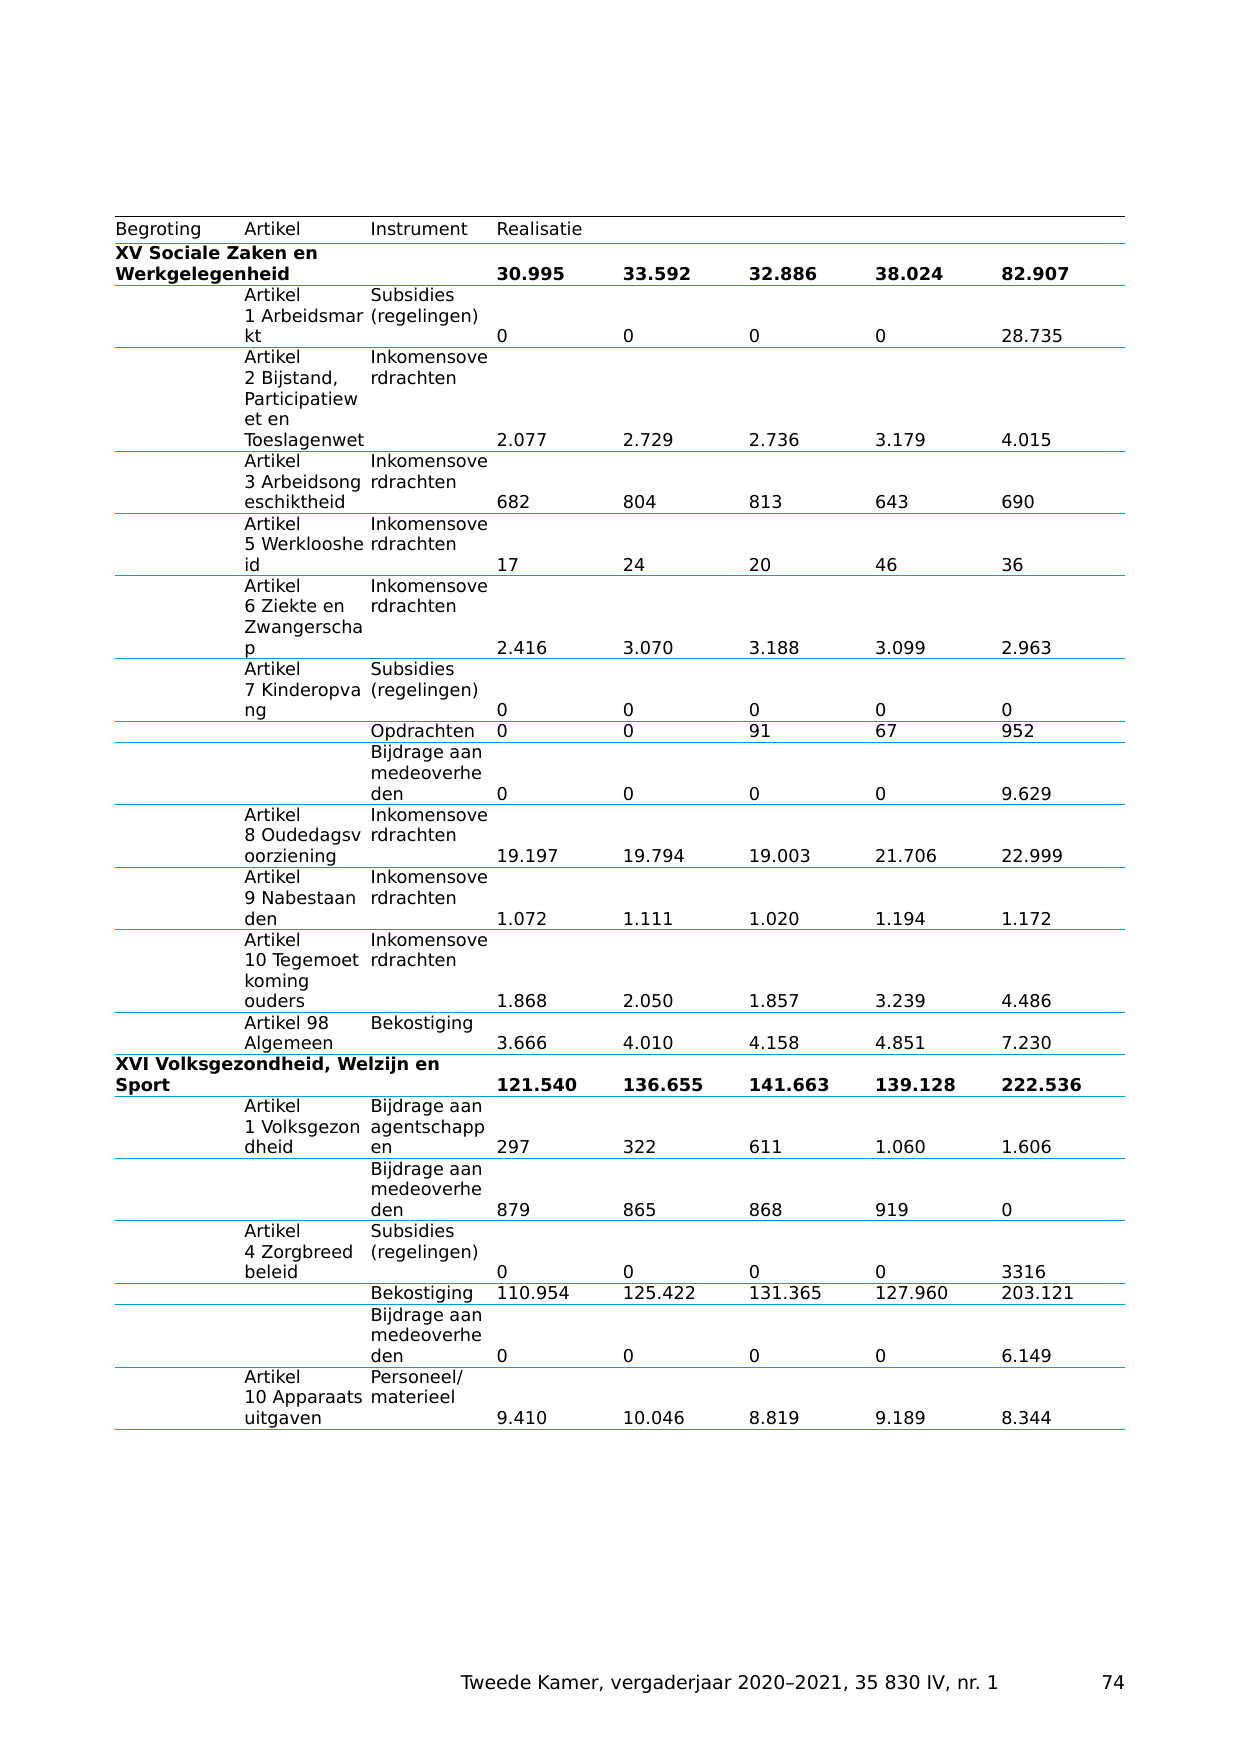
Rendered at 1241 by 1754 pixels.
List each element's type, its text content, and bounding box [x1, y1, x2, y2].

table_cell [115, 452, 241, 513]
table_cell [115, 805, 241, 867]
table_cell 46 [872, 514, 998, 575]
table_cell XV Sociale Zaken en Werkgelegenheid [115, 244, 493, 284]
table_cell 643 [872, 452, 998, 513]
table_cell Artikel 10 Apparaatsuitgaven [241, 1368, 367, 1429]
table_cell 33.592 [620, 244, 746, 284]
table_cell Artikel 6 Ziekte en Zwangerschap [241, 576, 367, 658]
table_cell 1.194 [872, 868, 998, 929]
table_cell Bijdrage aan medeoverheden [368, 743, 493, 804]
table_cell 1.868 [494, 930, 620, 1012]
table_cell Artikel 2 Bijstand, Participatiewet en Toeslagenwet [241, 348, 367, 451]
table_cell 131.365 [746, 1284, 872, 1304]
table_cell Artikel 8 Oudedagsvoorziening [241, 805, 367, 867]
table_cell 3.070 [620, 576, 746, 658]
table_cell 1.857 [746, 930, 872, 1012]
table_cell [115, 1284, 241, 1304]
table_cell 32.886 [746, 244, 872, 284]
table_cell Inkomensoverdrachten [368, 805, 493, 867]
table_cell 813 [746, 452, 872, 513]
table_cell [115, 1221, 241, 1283]
table_cell [115, 576, 241, 658]
table_cell 0 [494, 743, 620, 804]
table_cell Bijdrage aan agentschappen [368, 1097, 493, 1158]
table_cell 9.629 [998, 743, 1125, 804]
table_cell Bekostiging [368, 1013, 493, 1054]
table_cell 611 [746, 1097, 872, 1158]
table_cell 2.416 [494, 576, 620, 658]
table_cell 110.954 [494, 1284, 620, 1304]
table_cell 21.706 [872, 805, 998, 867]
table_cell 8.344 [998, 1368, 1125, 1429]
table_cell 2.050 [620, 930, 746, 1012]
table_cell 0 [494, 1221, 620, 1283]
table_cell 3.179 [872, 348, 998, 451]
table_cell 322 [620, 1097, 746, 1158]
table_cell 10.046 [620, 1368, 746, 1429]
table_cell 0 [494, 1305, 620, 1366]
table_cell [241, 722, 367, 742]
table_cell 139.128 [872, 1055, 998, 1096]
table_cell 2.736 [746, 348, 872, 451]
table_cell 1.072 [494, 868, 620, 929]
table_cell Inkomensoverdrachten [368, 576, 493, 658]
table_cell 0 [620, 743, 746, 804]
table_cell 28.735 [998, 286, 1125, 347]
table_cell 4.010 [620, 1013, 746, 1054]
table_cell Subsidies (regelingen) [368, 286, 493, 347]
table_cell 0 [872, 286, 998, 347]
table_cell 4.158 [746, 1013, 872, 1054]
table_cell 82.907 [998, 244, 1125, 284]
table_cell [115, 1368, 241, 1429]
table_cell 67 [872, 722, 998, 742]
table_cell 3316 [998, 1221, 1125, 1283]
table_cell [241, 1284, 367, 1304]
table_cell 690 [998, 452, 1125, 513]
table_cell [115, 348, 241, 451]
table_cell 0 [620, 659, 746, 721]
table_cell 19.794 [620, 805, 746, 867]
table_cell 0 [872, 659, 998, 721]
table_cell 0 [998, 659, 1125, 721]
table_cell 868 [746, 1159, 872, 1220]
table_cell 17 [494, 514, 620, 575]
table_cell Bijdrage aan medeoverheden [368, 1305, 493, 1366]
table_cell [115, 1159, 241, 1220]
table_cell 9.410 [494, 1368, 620, 1429]
table_cell 3.188 [746, 576, 872, 658]
table_cell Artikel 98 Algemeen [241, 1013, 367, 1054]
table_cell Inkomensoverdrachten [368, 868, 493, 929]
table_cell 1.111 [620, 868, 746, 929]
table_cell 19.197 [494, 805, 620, 867]
table_cell 136.655 [620, 1055, 746, 1096]
table_cell 222.536 [998, 1055, 1125, 1096]
table_header Tabel 41 Overzicht Rijksuitgaven Caribisch Nederland [115, 191, 1125, 216]
table_cell 22.999 [998, 805, 1125, 867]
table_cell 203.121 [998, 1284, 1125, 1304]
table_cell 0 [620, 1221, 746, 1283]
table_cell [115, 1097, 241, 1158]
table_cell Artikel 9 Nabestaanden [241, 868, 367, 929]
table_cell 141.663 [746, 1055, 872, 1096]
table_cell 0 [746, 659, 872, 721]
table_cell 1.606 [998, 1097, 1125, 1158]
table_cell [115, 743, 241, 804]
table_cell 1.020 [746, 868, 872, 929]
table_cell Bekostiging [368, 1284, 493, 1304]
table_cell [115, 722, 241, 742]
table_cell 91 [746, 722, 872, 742]
table_cell XVI Volksgezondheid, Welzijn en Sport [115, 1055, 493, 1096]
table_cell [115, 868, 241, 929]
table_cell 4.486 [998, 930, 1125, 1012]
table_cell 9.189 [872, 1368, 998, 1429]
table_cell 4.015 [998, 348, 1125, 451]
table_cell [115, 286, 241, 347]
table_cell Artikel 3 Arbeidsongeschiktheid [241, 452, 367, 513]
table_cell 952 [998, 722, 1125, 742]
table_cell 0 [872, 1305, 998, 1366]
table_cell 0 [746, 286, 872, 347]
table_cell Inkomensoverdrachten [368, 930, 493, 1012]
table_cell Realisatie [494, 217, 1125, 243]
table_cell 7.230 [998, 1013, 1125, 1054]
table_cell [115, 659, 241, 721]
table_cell Artikel 5 Werkloosheid [241, 514, 367, 575]
table_cell 38.024 [872, 244, 998, 284]
table_cell 0 [872, 1221, 998, 1283]
table_cell 3.666 [494, 1013, 620, 1054]
table_cell Inkomensoverdrachten [368, 452, 493, 513]
table_cell Artikel 10 Tegemoetkoming ouders [241, 930, 367, 1012]
table_cell [241, 1305, 367, 1366]
table_cell 0 [746, 1221, 872, 1283]
table_cell 0 [620, 286, 746, 347]
table_cell Personeel/materieel [368, 1368, 493, 1429]
table_cell 919 [872, 1159, 998, 1220]
table_cell 682 [494, 452, 620, 513]
table_cell 1.060 [872, 1097, 998, 1158]
table_cell Inkomensoverdrachten [368, 348, 493, 451]
table_cell Subsidies (regelingen) [368, 659, 493, 721]
table_cell Artikel 4 Zorgbreed beleid [241, 1221, 367, 1283]
table_cell Bijdrage aan medeoverheden [368, 1159, 493, 1220]
table_cell 125.422 [620, 1284, 746, 1304]
table_cell 4.851 [872, 1013, 998, 1054]
table_cell 0 [872, 743, 998, 804]
table_cell Artikel 1 Volksgezondheid [241, 1097, 367, 1158]
table_cell 297 [494, 1097, 620, 1158]
table_cell Inkomensoverdrachten [368, 514, 493, 575]
table_cell 8.819 [746, 1368, 872, 1429]
table_cell 0 [620, 1305, 746, 1366]
table_cell 804 [620, 452, 746, 513]
table_cell 121.540 [494, 1055, 620, 1096]
table_cell 0 [746, 1305, 872, 1366]
table_cell 20 [746, 514, 872, 575]
table_cell [241, 1159, 367, 1220]
table_cell 0 [746, 743, 872, 804]
table_cell 865 [620, 1159, 746, 1220]
table_cell 0 [494, 286, 620, 347]
table_cell 0 [998, 1159, 1125, 1220]
table_cell Subsidies (regelingen) [368, 1221, 493, 1283]
table_cell 127.960 [872, 1284, 998, 1304]
table_cell 2.077 [494, 348, 620, 451]
table_cell 3.099 [872, 576, 998, 658]
table_cell 2.729 [620, 348, 746, 451]
table_cell Begroting [115, 217, 241, 243]
table_cell Artikel [241, 217, 367, 243]
table_cell 24 [620, 514, 746, 575]
table_cell Artikel 1 Arbeidsmarkt [241, 286, 367, 347]
table_cell 6.149 [998, 1305, 1125, 1366]
table_cell Instrument [368, 217, 493, 243]
table_cell 0 [620, 722, 746, 742]
table_cell 3.239 [872, 930, 998, 1012]
table_cell [115, 930, 241, 1012]
table_cell 0 [494, 659, 620, 721]
table_cell 0 [494, 722, 620, 742]
table_cell Opdrachten [368, 722, 493, 742]
table_cell Artikel 7 Kinderopvang [241, 659, 367, 721]
table_cell 2.963 [998, 576, 1125, 658]
table_cell 19.003 [746, 805, 872, 867]
table_cell [241, 743, 367, 804]
table_cell 879 [494, 1159, 620, 1220]
table_cell 36 [998, 514, 1125, 575]
table_cell 1.172 [998, 868, 1125, 929]
table_cell [115, 1305, 241, 1366]
table_cell [115, 1013, 241, 1054]
table_cell [115, 514, 241, 575]
table_cell 30.995 [494, 244, 620, 284]
